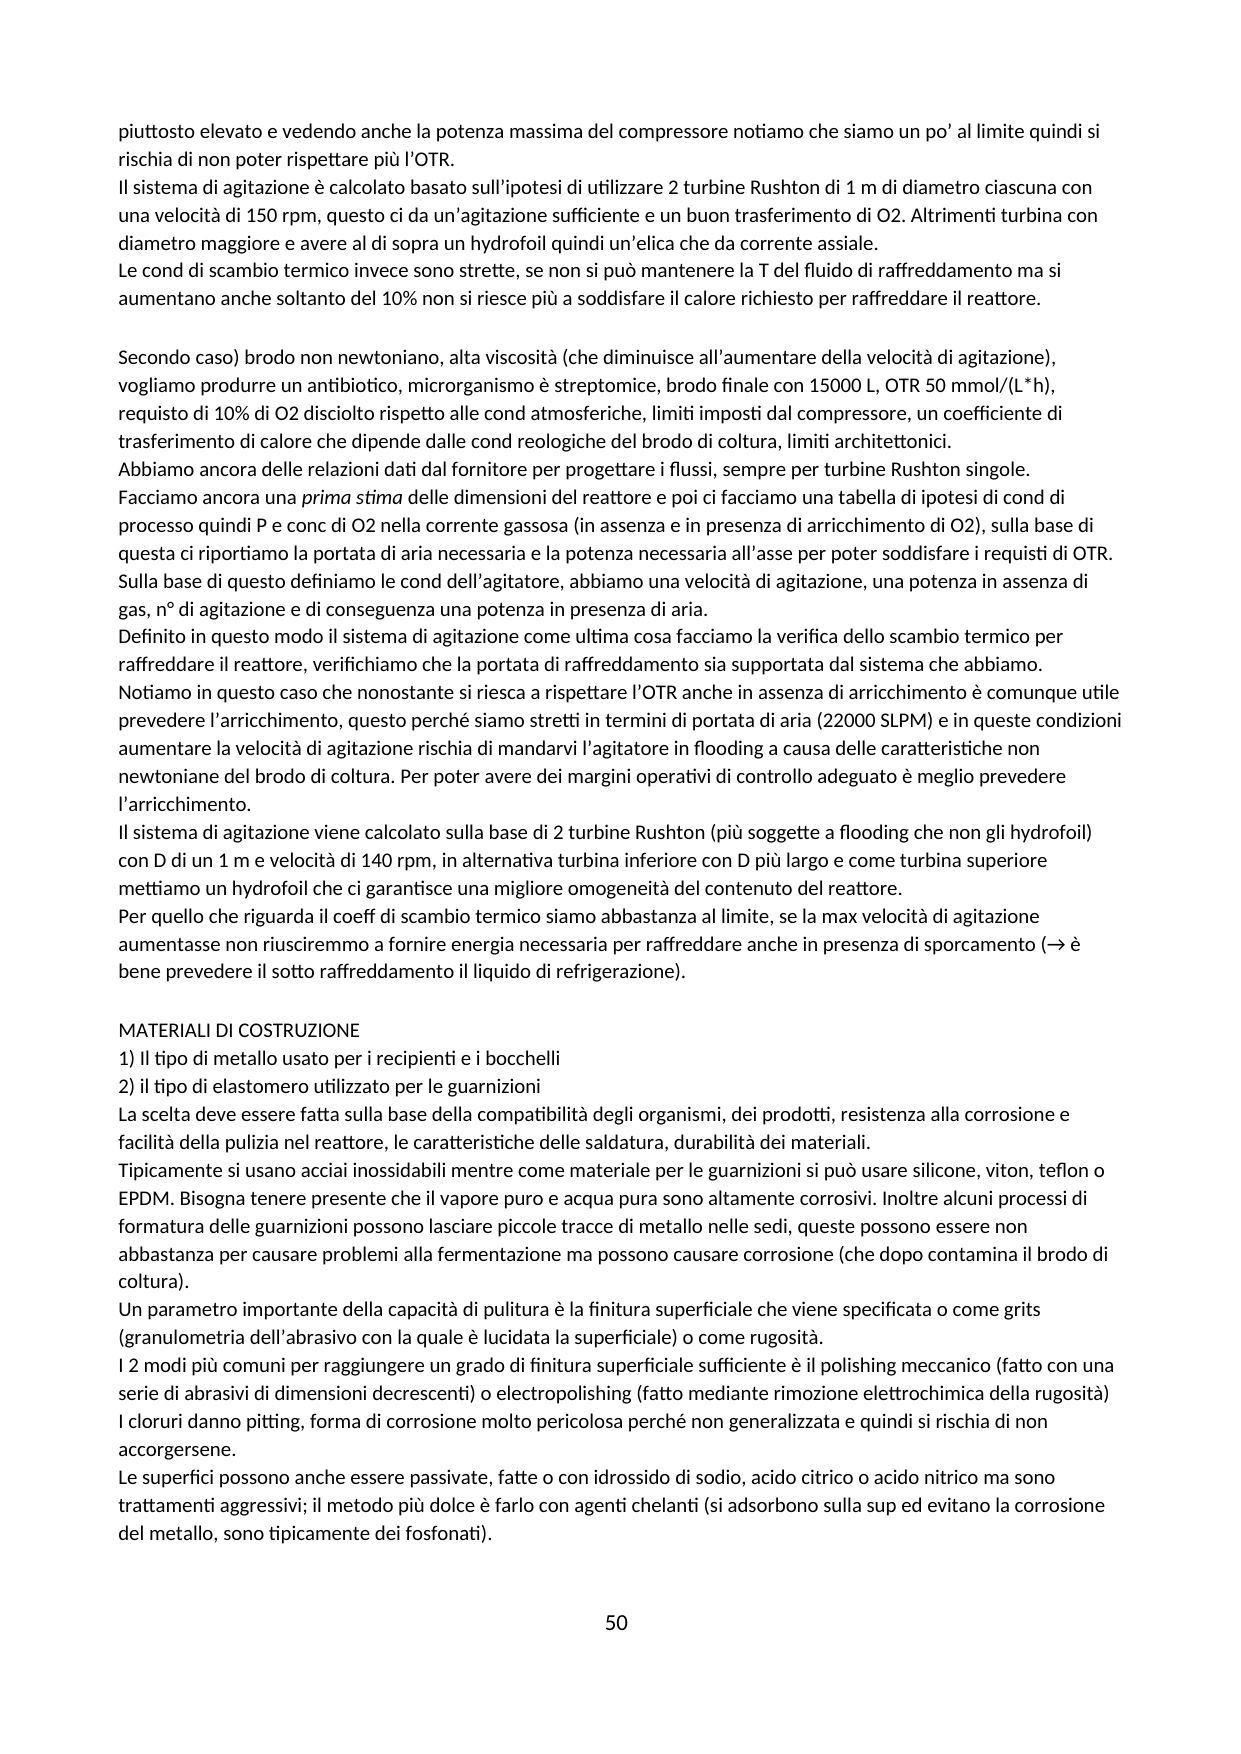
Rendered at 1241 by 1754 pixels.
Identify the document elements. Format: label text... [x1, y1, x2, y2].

text MATERIALI DI COSTRUZIONE 1) Il tipo di metallo usato per i recipienti e i bocchelli 2) il tipo di elastomero utilizzato per le guarnizioni La scelta deve essere fatta sulla base della compatibilità degli organismi, dei prodotti, resistenza alla corrosione e facilità della pulizia nel reattore, le caratteristiche delle saldatura, durabilità dei materiali. Tipicamente si usano acciai inossidabili mentre come materiale per le guarnizioni si può usare silicone, viton, teflon o EPDM. Bisogna tenere presente che il vapore puro e acqua pura sono altamente corrosivi. Inoltre alcuni processi di formatura delle guarnizioni possono lasciare piccole tracce di metallo nelle sedi, queste possono essere non abbastanza per causare problemi alla fermentazione ma possono causare corrosione (che dopo contamina il brodo di coltura). Un parametro importante della capacità di pulitura è la finitura superficiale che viene specificata o come grits (granulometria dell’abrasivo con la quale è lucidata la superficiale) o come rugosità. I 2 modi più comuni per raggiungere un grado di finitura superficiale sufficiente è il polishing meccanico (fatto con una serie di abrasivi di dimensioni decrescenti) o electropolishing (fatto mediante rimozione elettrochimica della rugosità) I cloruri danno pitting, forma di corrosione molto pericolosa perché non generalizzata e quindi si rischia di non accorgersene. Le superfici possono anche essere passivate, fatte o con idrossido di sodio, acido citrico o acido nitrico ma sono trattamenti aggressivi; il metodo più dolce è farlo con agenti chelanti (si adsorbono sulla sup ed evitano la corrosione del metallo, sono tipicamente dei fosfonati). [118, 1017, 1124, 1573]
text Secondo caso) brodo non newtoniano, alta viscosità (che diminuisce all’aumentare della velocità di agitazione), vogliamo produrre un antibiotico, microrganismo è streptomice, brodo finale con 15000 L, OTR 50 mmol/(L*h), requisto di 10% di O2 disciolto rispetto alle cond atmosferiche, limiti imposti dal compressore, un coefficiente di trasferimento di calore che dipende dalle cond reologiche del brodo di coltura, limiti architettonici. Abbiamo ancora delle relazioni dati dal fornitore per progettare i flussi, sempre per turbine Rushton singole. Facciamo ancora una prima stima delle dimensioni del reattore e poi ci facciamo una tabella di ipotesi di cond di processo quindi P e conc di O2 nella corrente gassosa (in assenza e in presenza di arricchimento di O2), sulla base di questa ci riportiamo la portata di aria necessaria e la potenza necessaria all’asse per poter soddisfare i requisti di OTR. Sulla base di questo definiamo le cond dell’agitatore, abbiamo una velocità di agitazione, una potenza in assenza di gas, n° di agitazione e di conseguenza una potenza in presenza di aria. [118, 344, 1124, 621]
text piuttosto elevato e vedendo anche la potenza massima del compressore notiamo che siamo un po’ al limite quindi si rischia di non poter rispettare più l’OTR. Il sistema di agitazione è calcolato basato sull’ipotesi di utilizzare 2 turbine Rushton di 1 m di diametro ciascuna con una velocità di 150 rpm, questo ci da un’agitazione sufficiente e un buon trasferimento di O2. Altrimenti turbina con diametro maggiore e avere al di sopra un hydrofoil quindi un’elica che da corrente assiale. Le cond di scambio termico invece sono strette, se non si può mantenere la T del fluido di raffreddamento ma si aumentano anche soltanto del 10% non si riesce più a soddisfare il calore richiesto per raffreddare il reattore. [118, 118, 1124, 342]
text Definito in questo modo il sistema di agitazione come ultima cosa facciamo la verifica dello scambio termico per raffreddare il reattore, verifichiamo che la portata di raffreddamento sia supportata dal sistema che abbiamo. Notiamo in questo caso che nonostante si riesca a rispettare l’OTR anche in assenza di arricchimento è comunque utile prevedere l’arricchimento, questo perché siamo stretti in termini di portata di aria (22000 SLPM) e in queste condizioni aumentare la velocità di agitazione rischia di mandarvi l’agitatore in flooding a causa delle caratteristiche non newtoniane del brodo di coltura. Per poter avere dei margini operativi di controllo adeguato è meglio prevedere l’arricchimento. Il sistema di agitazione viene calcolato sulla base di 2 turbine Rushton (più soggette a flooding che non gli hydrofoil) con D di un 1 m e velocità di 140 rpm, in alternativa turbina inferiore con D più largo e come turbina superiore mettiamo un hydrofoil che ci garantisce una migliore omogeneità del contenuto del reattore. Per quello che riguarda il coeff di scambio termico siamo abbastanza al limite, se la max velocità di agitazione aumentasse non riusciremmo a fornire energia necessaria per raffreddare anche in presenza di sporcamento (→ è bene prevedere il sotto raffreddamento il liquido di refrigerazione). [118, 624, 1124, 1015]
